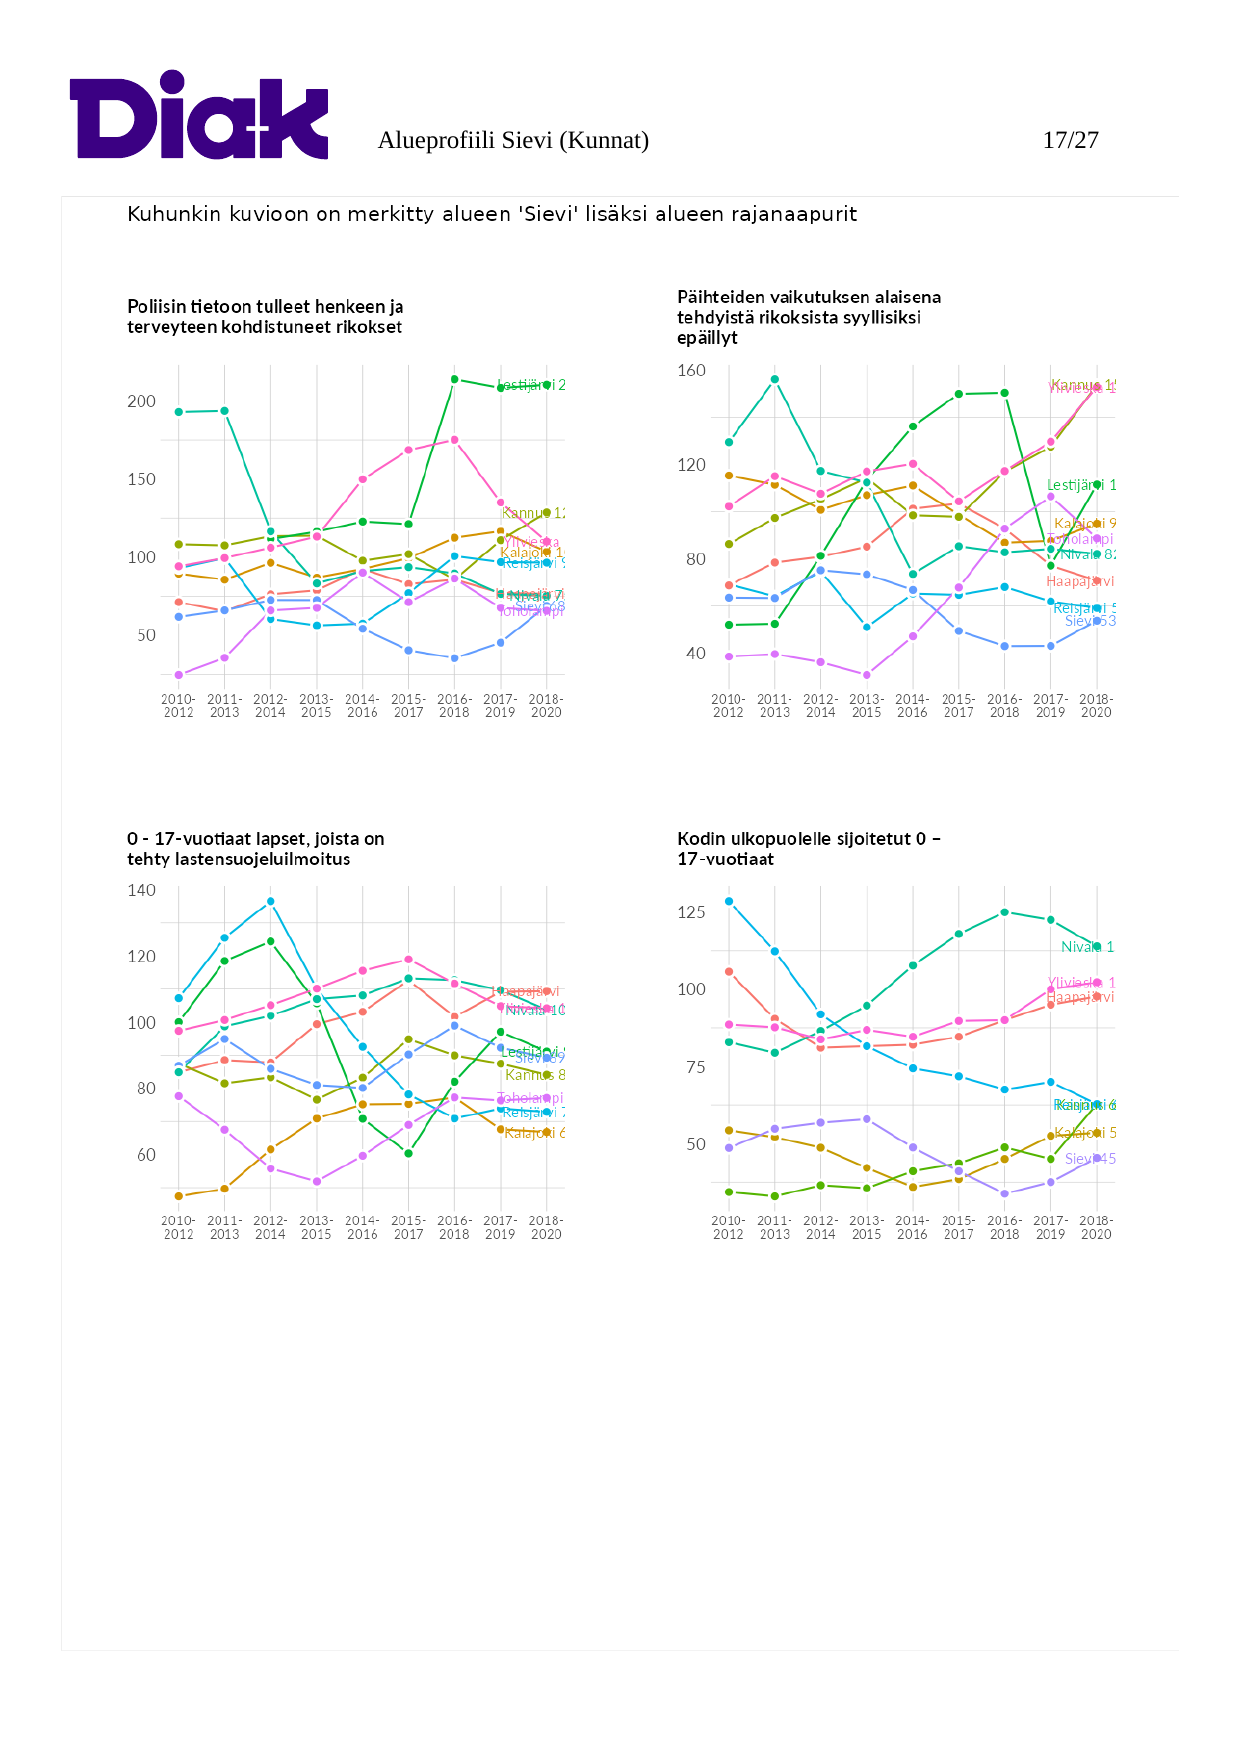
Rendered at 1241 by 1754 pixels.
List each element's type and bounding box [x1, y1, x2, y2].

picture [61, 196, 1179, 1651]
